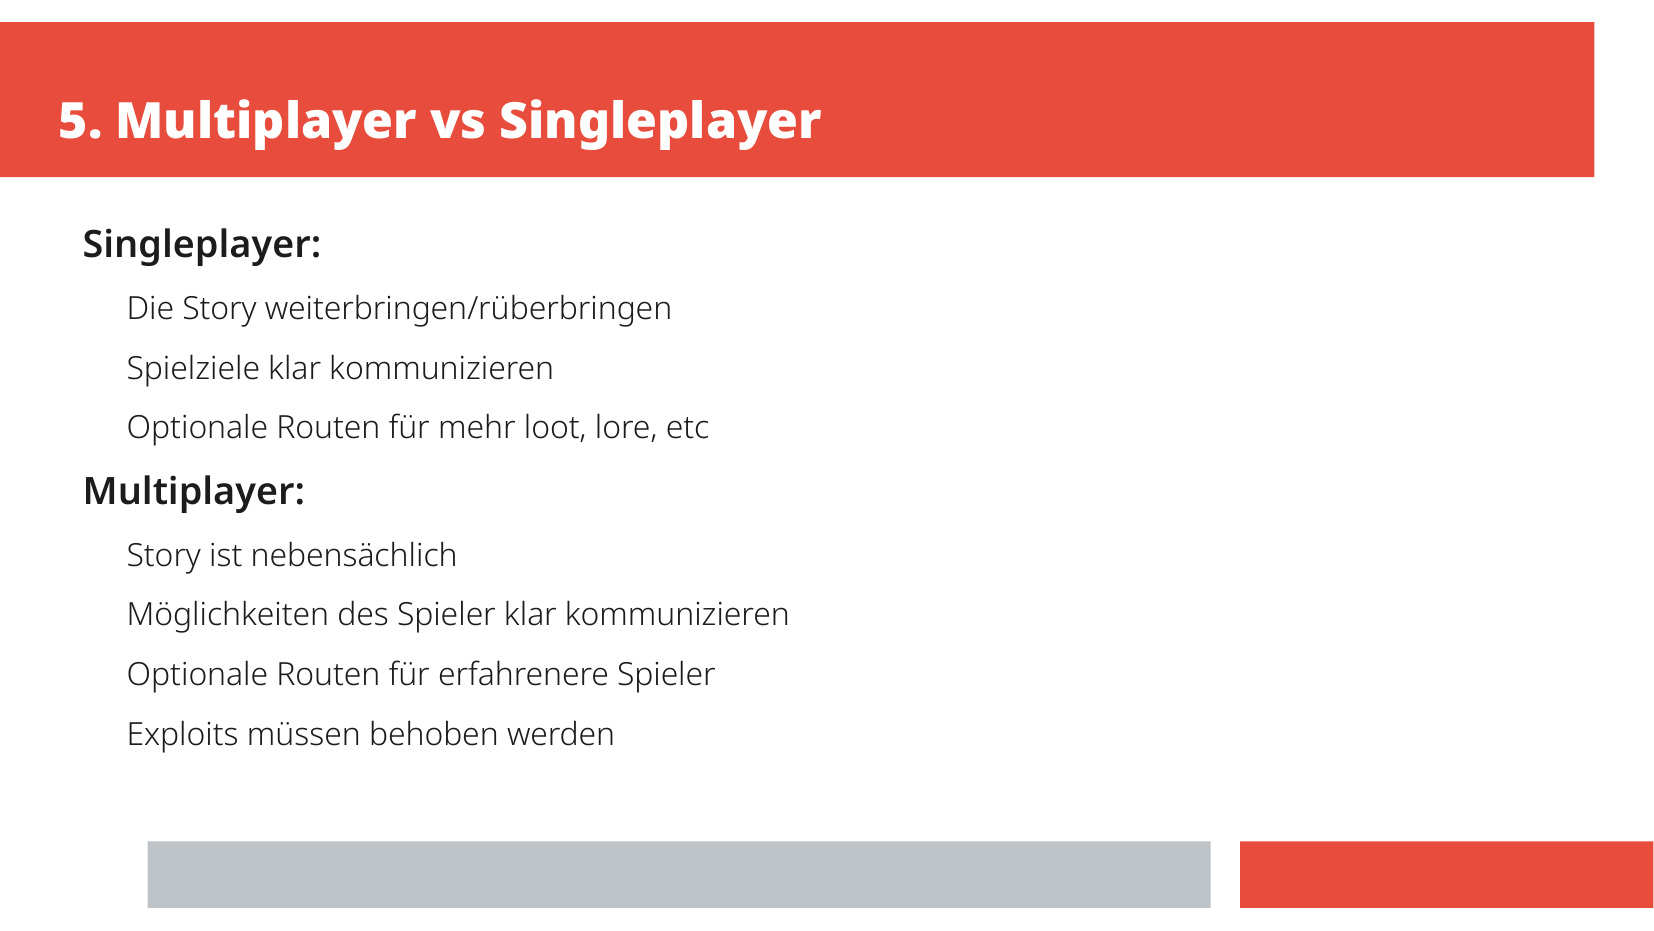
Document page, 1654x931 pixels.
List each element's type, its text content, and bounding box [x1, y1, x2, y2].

title 5. Multiplayer vs Singleplayer [59, 35, 1192, 154]
list Singleplayer: Die Story weiterbringen/rüberbringen Spielziele klar kommunizieren Optionale Routen für mehr loot, lore, etc Multiplayer: Story ist nebensächlich Möglichkeiten des Spieler klar kommunizieren Optionale Routen für erfahrenere Spieler Exploits müssen behoben werden [82, 217, 1571, 758]
